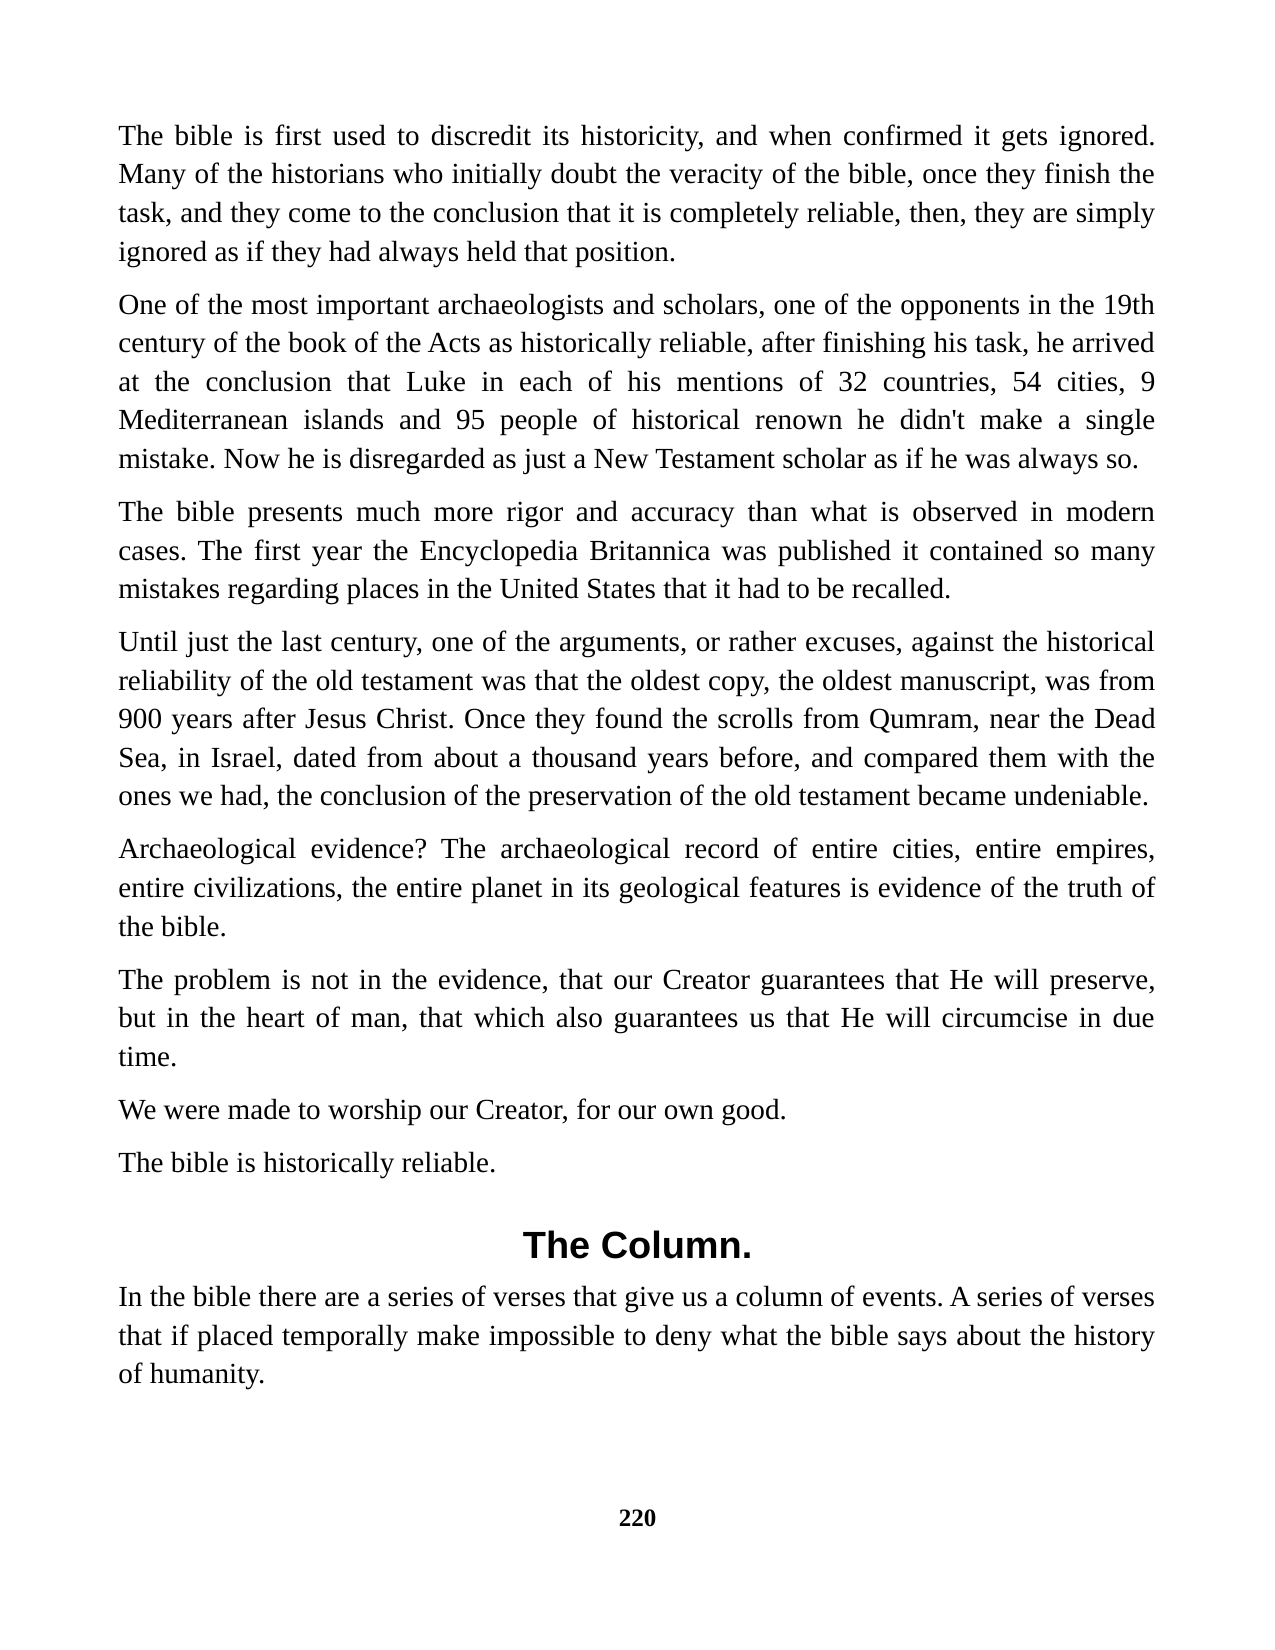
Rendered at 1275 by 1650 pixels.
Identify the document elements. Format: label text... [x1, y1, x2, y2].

text The bible presents much more rigor and accuracy than what is observed in modern cases. The first year the Encyclopedia Britannica was published it contained so many mistakes regarding places in the United States that it had to be recalled. [118, 494, 1157, 605]
text We were made to worship our Creator, for our own good. [118, 1092, 1157, 1126]
text Until just the last century, one of the arguments, or rather excuses, against the historical reliability of the old testament was that the oldest copy, the oldest manuscript, was from 900 years after Jesus Christ. Once they found the scrolls from Qumram, near the Dead Sea, in Israel, dated from about a thousand years before, and compared them with the ones we had, the conclusion of the preservation of the old testament became undeniable. [118, 624, 1157, 812]
text One of the most important archaeologists and scholars, one of the opponents in the 19th century of the book of the Acts as historically reliable, after finishing his task, he arrived at the conclusion that Luke in each of his mentions of 32 countries, 54 cities, 9 Mediterranean islands and 95 people of historical renown he didn't make a single mistake. Now he is disregarded as just a New Testament scholar as if he was always so. [118, 287, 1157, 474]
text Archaeological evidence? The archaeological record of entire cities, entire empires, entire civilizations, the entire planet in its geological features is evidence of the truth of the bible. [118, 832, 1157, 942]
text The bible is historically reliable. [118, 1145, 1157, 1179]
subtitle The Column. [118, 1223, 1157, 1267]
text The bible is first used to discredit its historicity, and when confirmed it gets ignored. Many of the historians who initially doubt the veracity of the bible, once they finish the task, and they come to the conclusion that it is completely reliable, then, they are simply ignored as if they had always held that position. [118, 118, 1157, 267]
text In the bible there are a series of verses that give us a column of events. A series of verses that if placed temporally make impossible to deny what the bible says about the history of humanity. [118, 1279, 1157, 1390]
text The problem is not in the evidence, that our Creator guarantees that He will preserve, but in the heart of man, that which also guarantees us that He will circumcise in due time. [118, 962, 1157, 1072]
